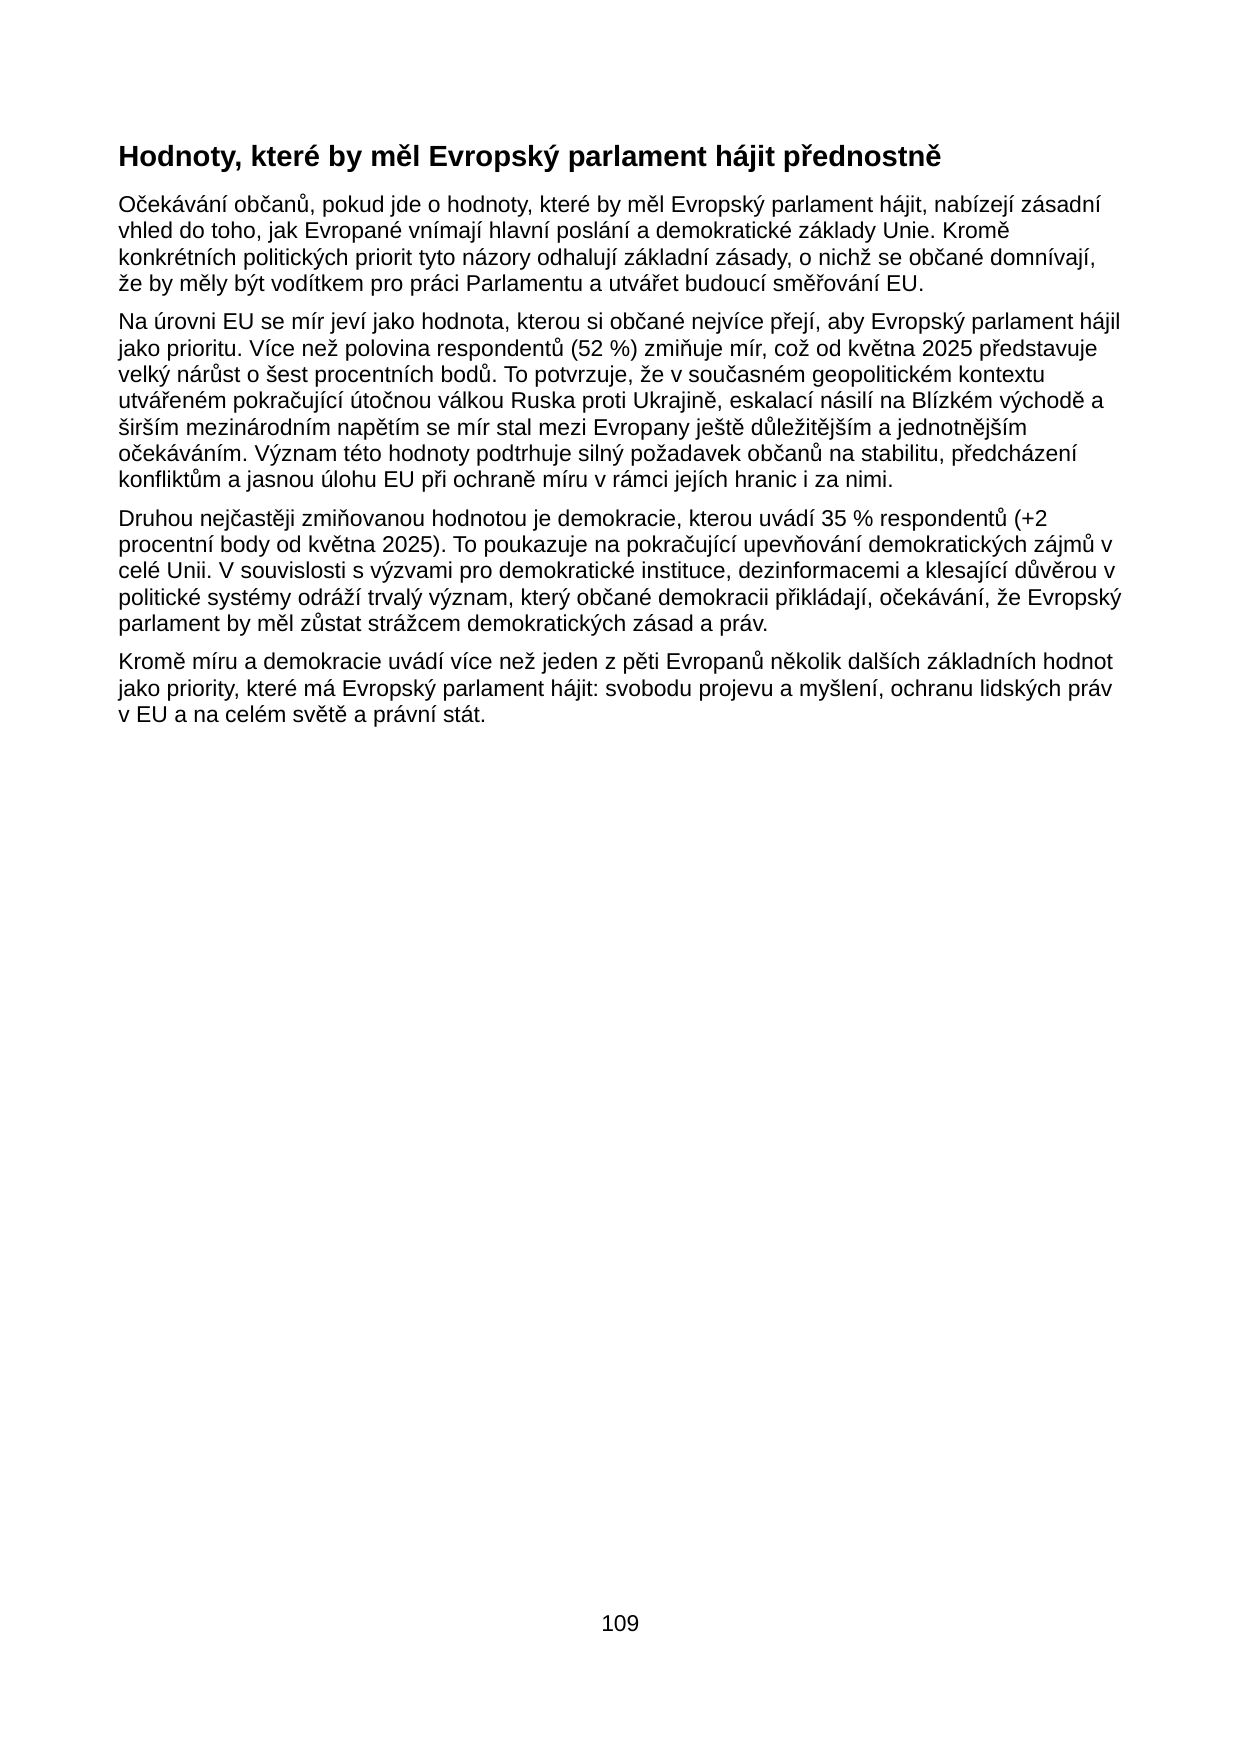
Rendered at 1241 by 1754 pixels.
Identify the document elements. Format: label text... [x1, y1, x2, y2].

text Očekávání občanů, pokud jde o hodnoty, které by měl Evropský parlament hájit, nabízejí zásadní vhled do toho, jak Evropané vnímají hlavní poslání a demokratické základy Unie. Kromě konkrétních politických priorit tyto názory odhalují základní zásady, o nichž se občané domnívají, že by měly být vodítkem pro práci Parlamentu a utvářet budoucí směřování EU. [118, 191, 1122, 296]
subtitle Hodnoty, které by měl Evropský parlament hájit přednostně [118, 139, 1122, 172]
text Druhou nejčastěji zmiňovanou hodnotou je demokracie, kterou uvádí 35 % respondentů (+2 procentní body od května 2025). To poukazuje na pokračující upevňování demokratických zájmů v celé Unii. V souvislosti s výzvami pro demokratické instituce, dezinformacemi a klesající důvěrou v politické systémy odráží trvalý význam, který občané demokracii přikládají, očekávání, že Evropský parlament by měl zůstat strážcem demokratických zásad a práv. [118, 504, 1122, 636]
text Na úrovni EU se mír jeví jako hodnota, kterou si občané nejvíce přejí, aby Evropský parlament hájil jako prioritu. Více než polovina respondentů (52 %) zmiňuje mír, což od května 2025 představuje velký nárůst o šest procentních bodů. To potvrzuje, že v současném geopolitickém kontextu utvářeném pokračující útočnou válkou Ruska proti Ukrajině, eskalací násilí na Blízkém východě a širším mezinárodním napětím se mír stal mezi Evropany ještě důležitějším a jednotnějším očekáváním. Význam této hodnoty podtrhuje silný požadavek občanů na stabilitu, předcházení konfliktům a jasnou úlohu EU při ochraně míru v rámci jejích hranic i za nimi. [118, 308, 1122, 493]
text Kromě míru a demokracie uvádí více než jeden z pěti Evropanů několik dalších základních hodnot jako priority, které má Evropský parlament hájit: svobodu projevu a myšlení, ochranu lidských práv v EU a na celém světě a právní stát. [118, 648, 1122, 727]
